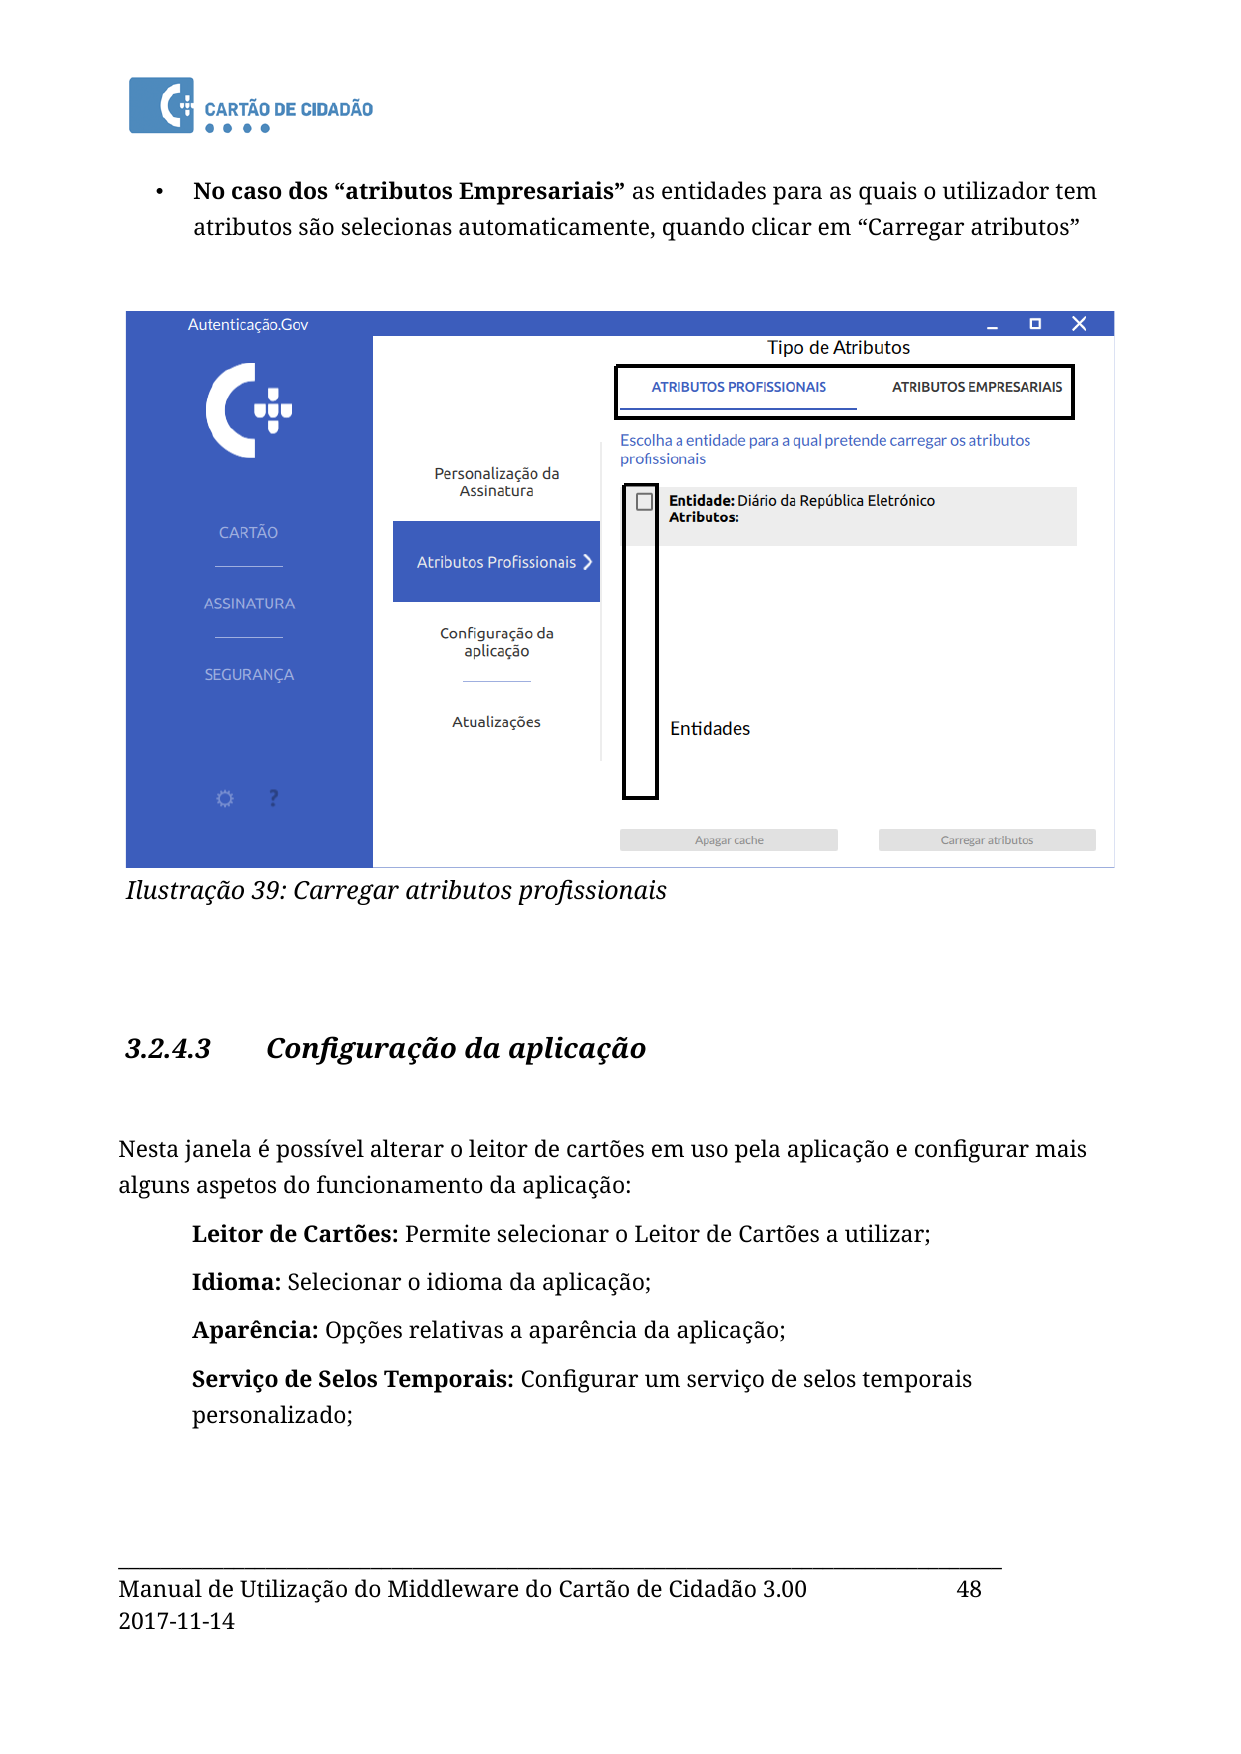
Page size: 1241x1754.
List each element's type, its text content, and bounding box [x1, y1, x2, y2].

picture [126, 71, 419, 141]
text Aparência: Opções relativas a aparência da aplicação; [192, 1314, 1122, 1346]
subtitle Configuração da aplicação [118, 1029, 1122, 1067]
text Ilustração 39: Carregar atributos profissionais [126, 868, 1114, 906]
text Leitor de Cartões: Permite selecionar o Leitor de Cartões a utilizar; [192, 1217, 1122, 1249]
text Nesta janela é possível alterar o leitor de cartões em uso pela aplicação e configurar mais alguns aspetos do funcionamento da aplicação: [118, 1133, 1122, 1200]
text Idioma: Selecionar o idioma da aplicação; [192, 1266, 1122, 1297]
picture [125, 311, 1115, 868]
list No caso dos “atributos Empresariais” as entidades para as quais o utilizador tem atributos são selecionas automaticamente, quando clicar em “Carregar atributos” [156, 175, 1122, 242]
text Serviço de Selos Temporais: Configurar um serviço de selos temporais personalizado; [192, 1363, 1122, 1430]
